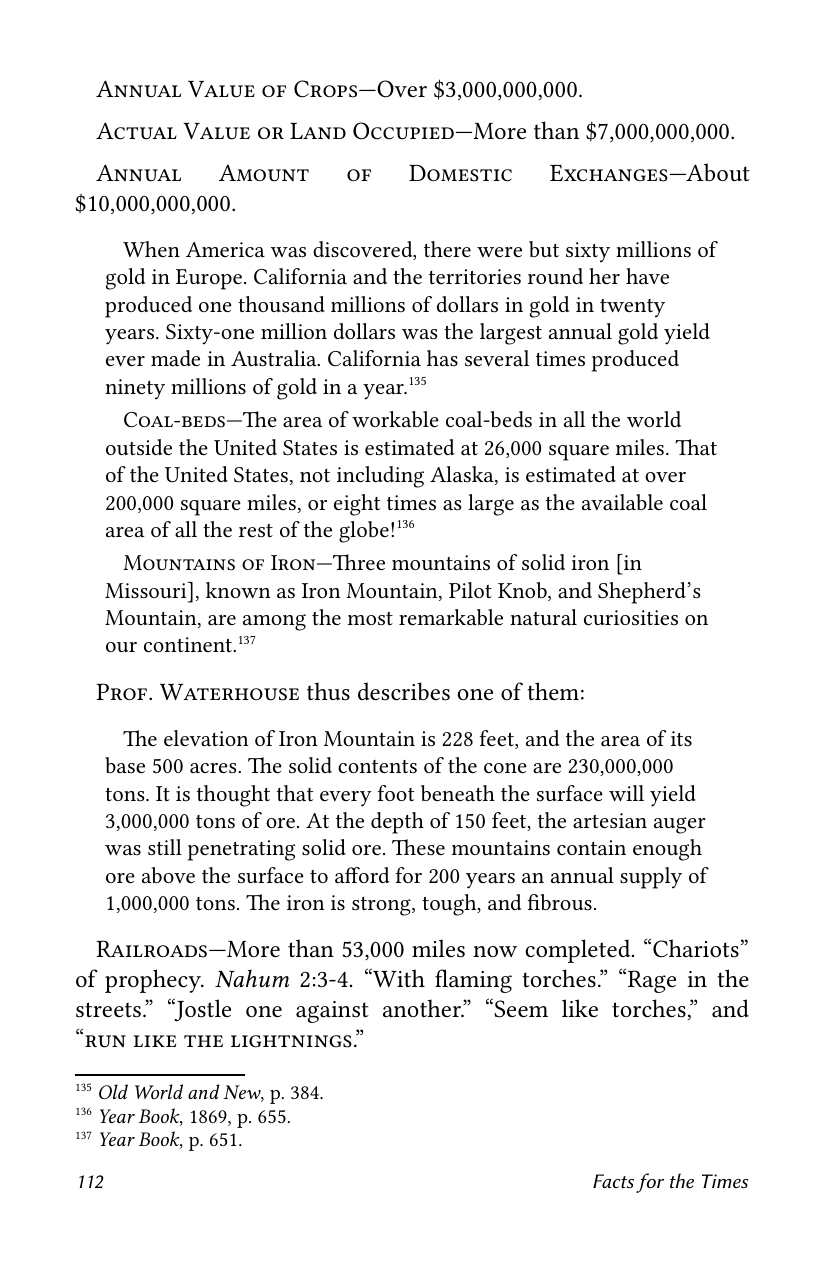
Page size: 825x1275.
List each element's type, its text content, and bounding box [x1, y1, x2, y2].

text Annual Amount of Domestic Exchanges—About $10,000,000,000. [75, 159, 750, 217]
text Coal-beds—The area of workable coal-beds in all the world outside the United States is estimated at 26,000 square miles. That of the United States, not including Alaska, is estimated at over 200,000 square miles, or eight times as large as the available coal area of all the rest of the globe! [105, 407, 720, 543]
text Prof. Waterhouse thus describes one of them: [75, 678, 750, 706]
text Mountains of Iron—Three mountains of solid iron [in Missouri], known as Iron Mountain, Pilot Knob, and Shepherd’s Mountain, are among the most remarkable natural curiosities on our continent. [105, 550, 720, 658]
text When America was discovered, there were but sixty millions of gold in Europe. California and the territories round her have produced one thousand millions of dollars in gold in twenty years. Sixty-one million dollars was the largest annual gold yield ever made in Australia. California has several times produced ninety millions of gold in a year. [105, 237, 720, 400]
text Year Book, 1869, p. 655. [75, 1104, 750, 1128]
text Year Book, p. 651. [75, 1128, 750, 1152]
text Railroads—More than 53,000 miles now completed. “Chariots” of prophecy. Nahum 2:3-4. “With flaming torches.” “Rage in the streets.” “Jostle one against another.” “Seem like torches,” and “run like the lightnings.” [75, 936, 750, 1054]
text The elevation of Iron Mountain is 228 feet, and the area of its base 500 acres. The solid contents of the cone are 230,000,000 tons. It is thought that every foot beneath the surface will yield 3,000,000 tons of ore. At the depth of 150 feet, the artesian auger was still penetrating solid ore. These mountains contain enough ore above the surface to afford for 200 years an annual supply of 1,000,000 tons. The iron is strong, tough, and fibrous. [105, 726, 720, 916]
text Annual Value of Crops—Over $3,000,000,000. [75, 75, 750, 103]
text Old World and New, p. 384. [75, 1081, 750, 1104]
text Actual Value or Land Occupied—More than $7,000,000,000. [75, 117, 750, 146]
